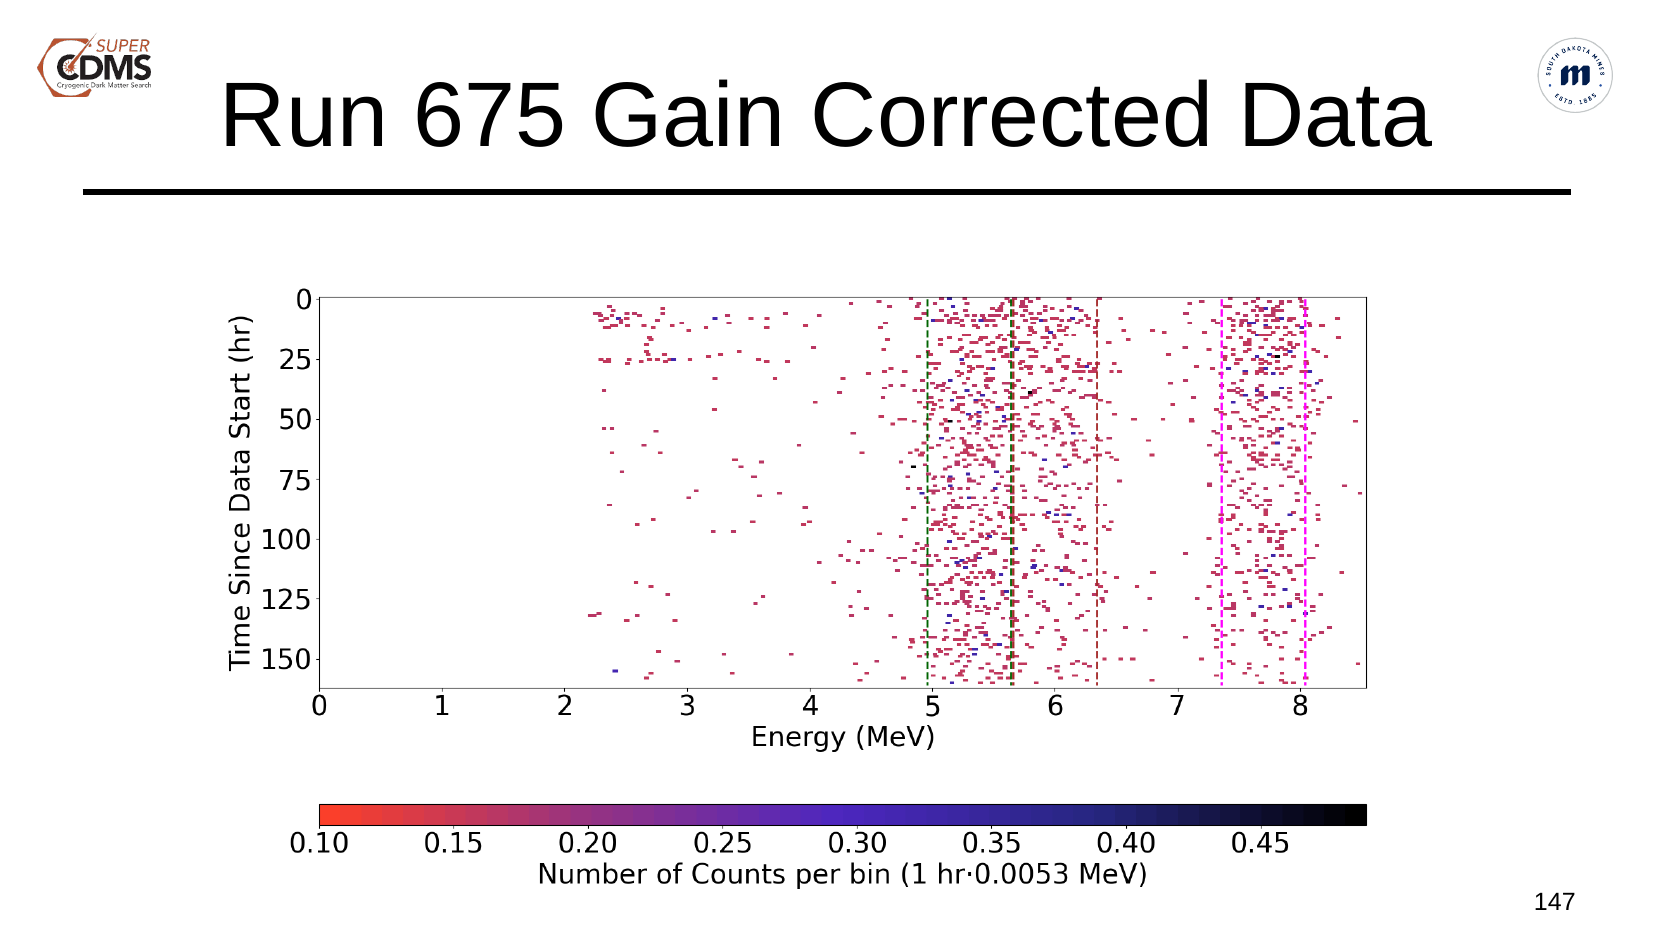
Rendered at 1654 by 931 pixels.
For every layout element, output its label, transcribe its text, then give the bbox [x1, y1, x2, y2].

picture [1571, 37, 1613, 113]
title Run 675 Gain Corrected Data [82, 37, 1571, 193]
picture [150, 214, 1501, 901]
picture [37, 32, 151, 97]
